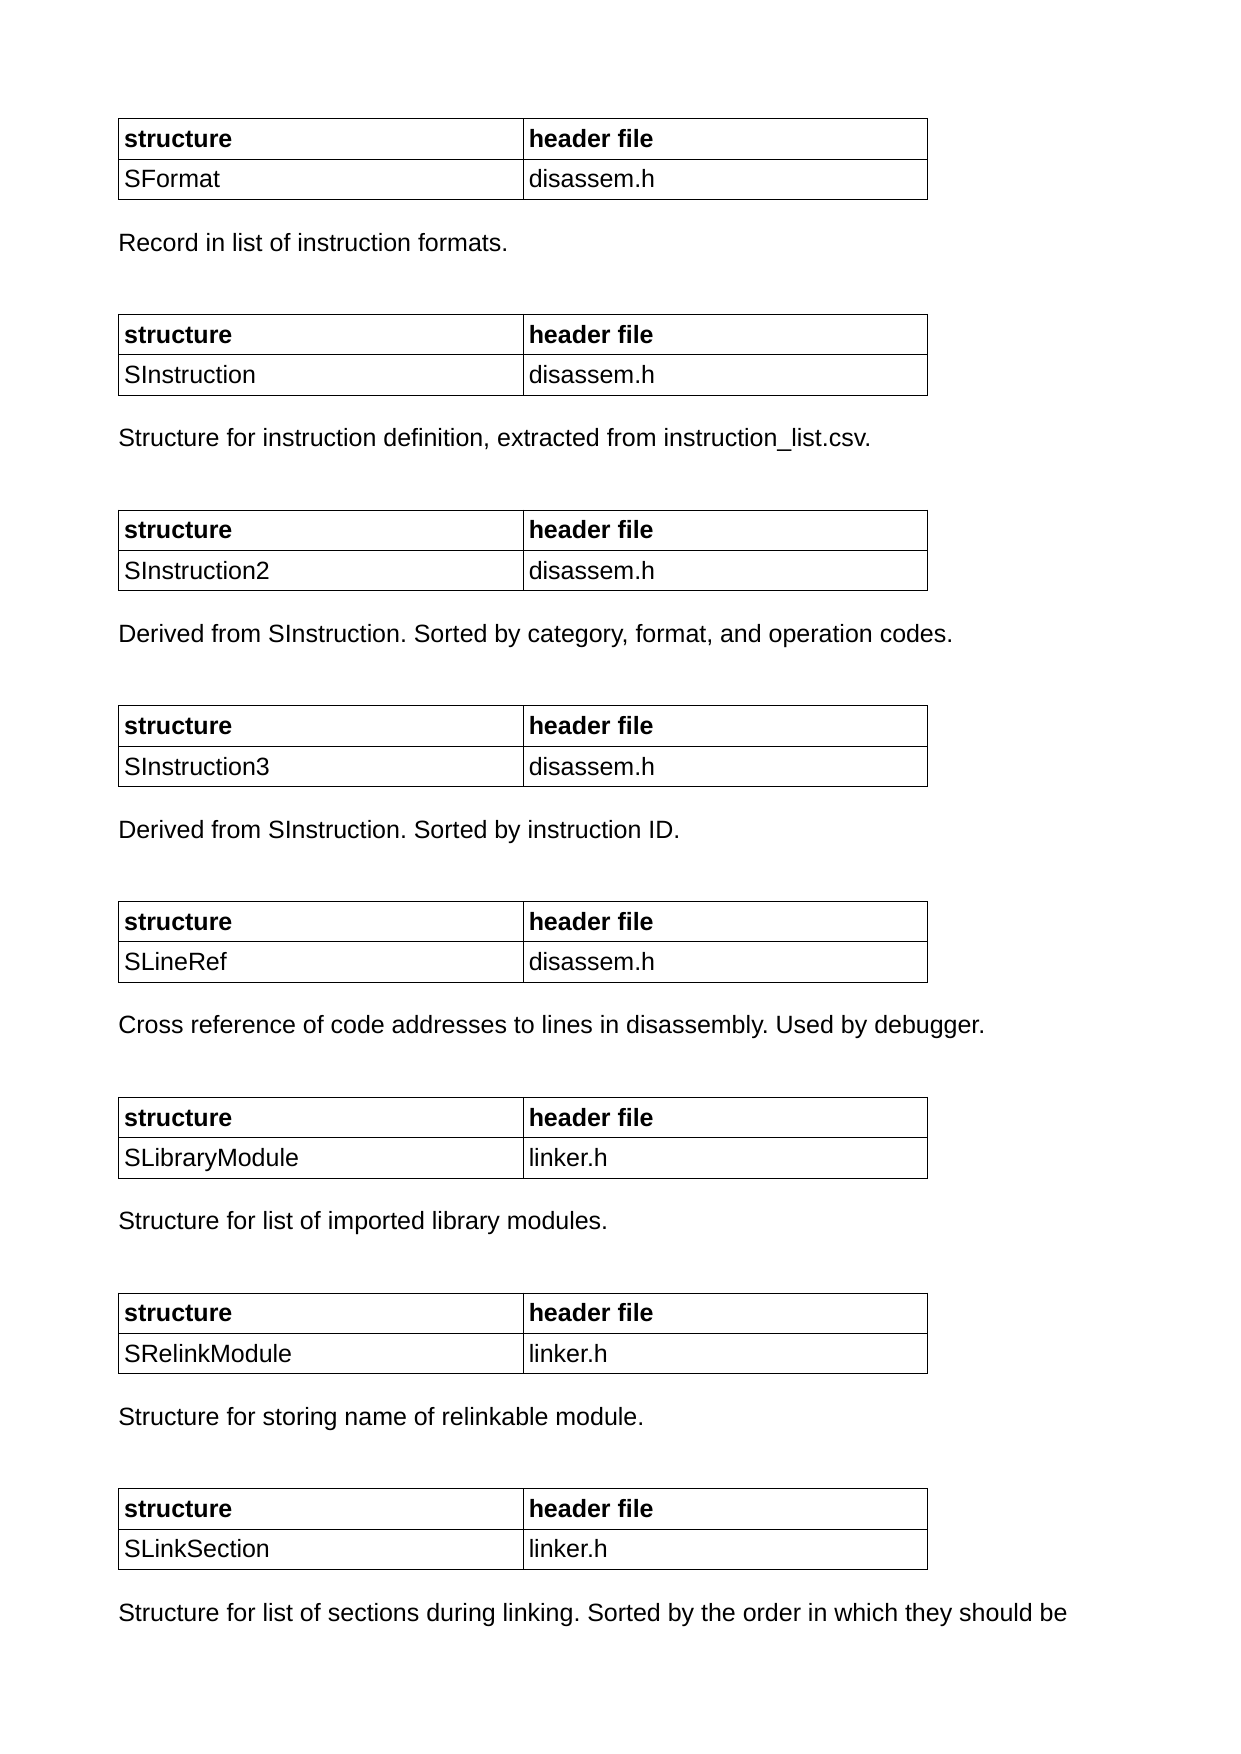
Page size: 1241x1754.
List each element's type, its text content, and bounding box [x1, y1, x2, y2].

table_header header file [524, 315, 927, 354]
table_header header file [524, 511, 927, 550]
text Structure for instruction definition, extracted from instruction_list.csv. [118, 423, 1122, 452]
text Structure for list of sections during linking. Sorted by the order in which they should be [118, 1598, 1122, 1626]
text Record in list of instruction formats. [118, 228, 1122, 256]
table_cell disassem.h [524, 160, 927, 199]
table_cell linker.h [524, 1138, 927, 1177]
table_header structure [119, 511, 523, 550]
table_cell SFormat [119, 160, 523, 199]
table_header structure [119, 902, 523, 941]
table_cell SLibraryModule [119, 1138, 523, 1177]
table_header header file [524, 1098, 927, 1137]
text Structure for list of imported library modules. [118, 1206, 1122, 1235]
table_cell linker.h [524, 1334, 927, 1373]
table_header structure [119, 315, 523, 354]
table_header header file [524, 902, 927, 941]
table_header header file [524, 706, 927, 746]
table_cell disassem.h [524, 747, 927, 786]
text Derived from SInstruction. Sorted by instruction ID. [118, 815, 1122, 843]
text Cross reference of code addresses to lines in disassembly. Used by debugger. [118, 1011, 1122, 1039]
table_cell SLineRef [119, 942, 523, 982]
table_header structure [119, 706, 523, 746]
text Structure for storing name of relinkable module. [118, 1402, 1122, 1431]
table_header header file [524, 1294, 927, 1333]
table_cell disassem.h [524, 942, 927, 982]
table_cell SRelinkModule [119, 1334, 523, 1373]
table_header structure [119, 1489, 523, 1528]
table_cell disassem.h [524, 551, 927, 590]
table_header structure [119, 119, 523, 158]
table_cell linker.h [524, 1530, 927, 1569]
text Derived from SInstruction. Sorted by category, format, and operation codes. [118, 619, 1122, 648]
table_header header file [524, 119, 927, 158]
table_cell SInstruction3 [119, 747, 523, 786]
table_header structure [119, 1294, 523, 1333]
table_header structure [119, 1098, 523, 1137]
table_cell SInstruction [119, 355, 523, 394]
table_cell SInstruction2 [119, 551, 523, 590]
table_cell SLinkSection [119, 1530, 523, 1569]
table_cell disassem.h [524, 355, 927, 394]
table_header header file [524, 1489, 927, 1528]
